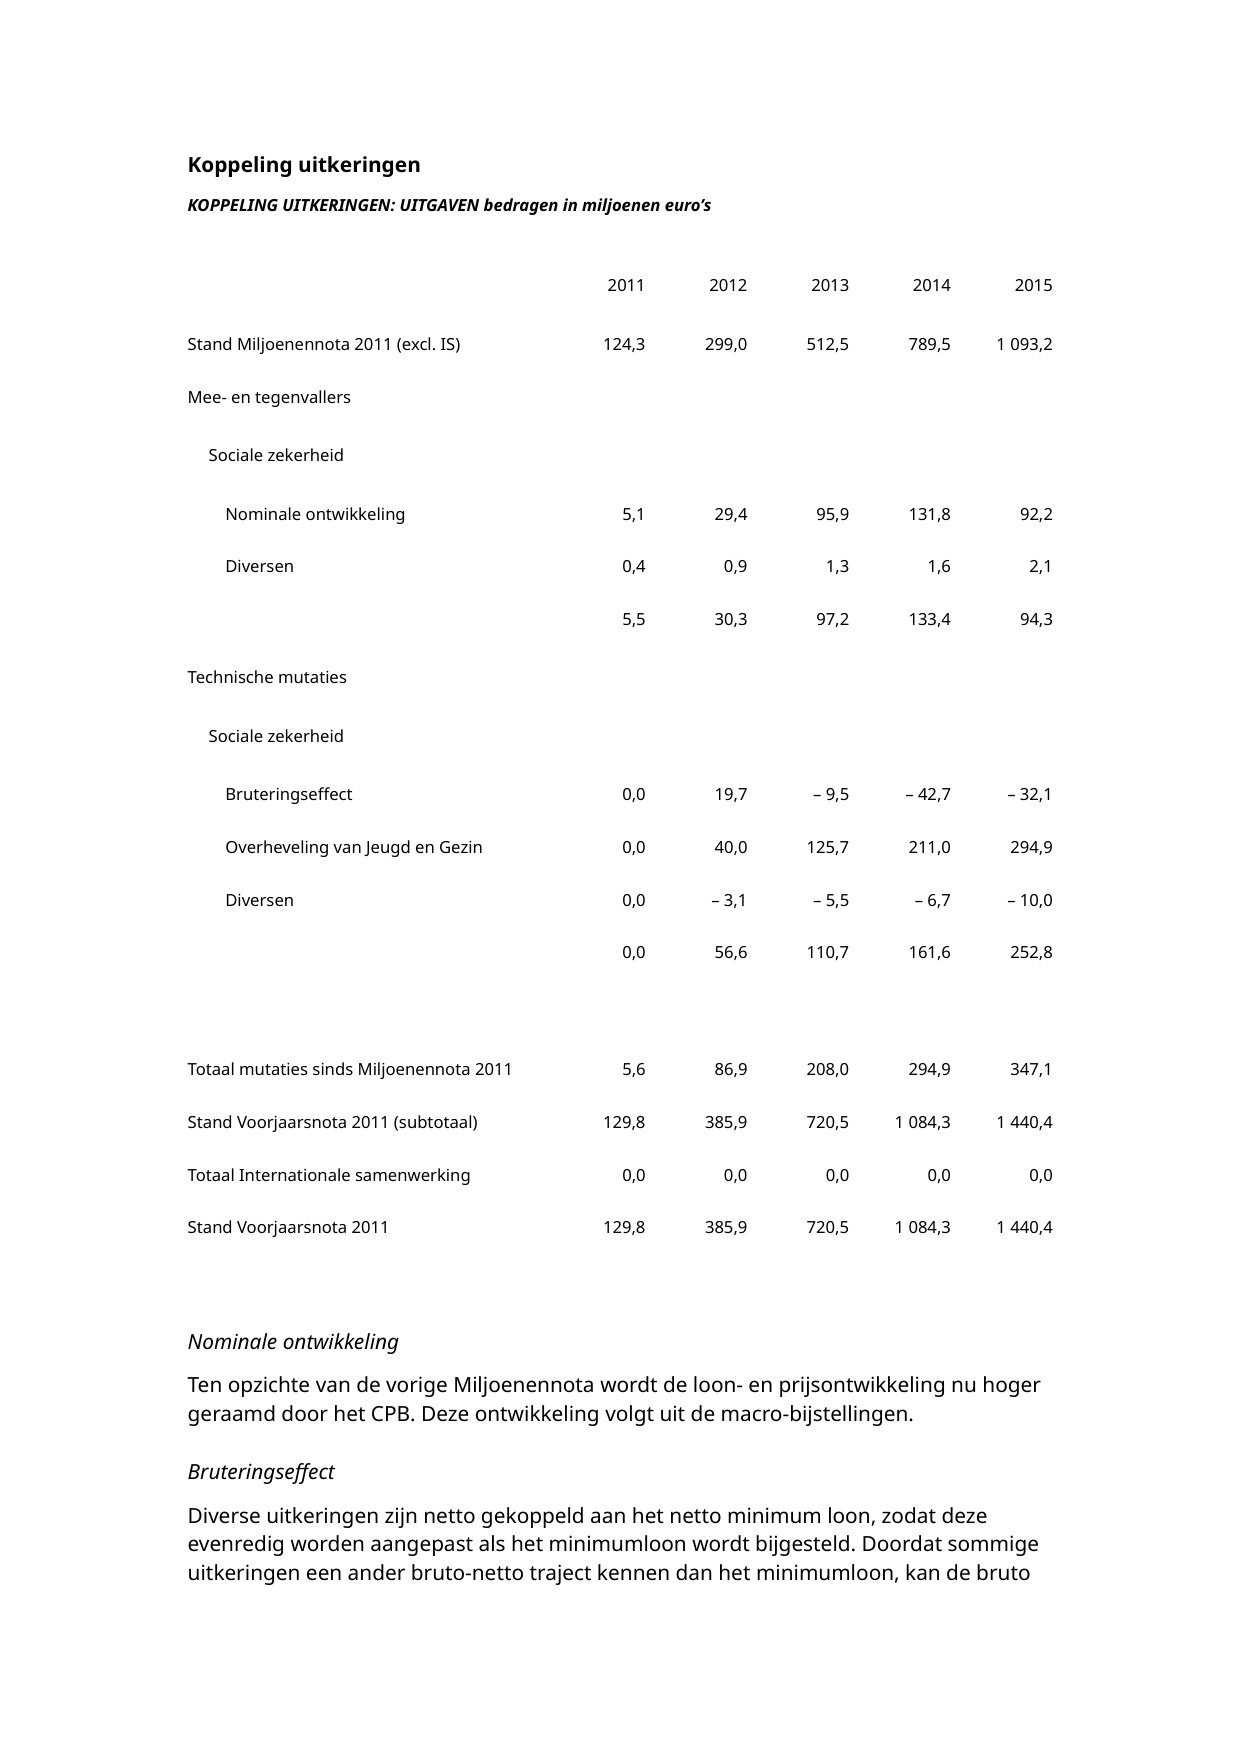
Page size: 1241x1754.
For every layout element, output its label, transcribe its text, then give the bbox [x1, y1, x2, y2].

table_cell 0,0 [544, 783, 645, 836]
table_cell [849, 724, 951, 783]
table_cell 5,1 [544, 502, 645, 555]
table_cell [849, 444, 951, 502]
table_cell [544, 999, 645, 1058]
table_cell Sociale zekerheid [188, 444, 544, 502]
table_cell 0,0 [544, 1163, 645, 1216]
table_cell 5,5 [544, 608, 645, 666]
table_cell 347,1 [951, 1058, 1053, 1111]
table_cell Stand Voorjaarsnota 2011 (subtotaal) [188, 1111, 544, 1163]
table_cell [747, 999, 849, 1058]
table_cell – 10,0 [951, 888, 1053, 941]
table_cell 40,0 [645, 836, 747, 888]
table_cell 1,3 [747, 555, 849, 607]
table_cell 211,0 [849, 836, 951, 888]
table_cell [747, 385, 849, 444]
table_cell [747, 666, 849, 724]
table_cell Sociale zekerheid [188, 724, 544, 783]
table_cell Diversen [188, 888, 544, 941]
table_cell 131,8 [849, 502, 951, 555]
table_cell 0,0 [951, 1163, 1053, 1216]
table_cell 1,6 [849, 555, 951, 607]
table_cell 208,0 [747, 1058, 849, 1111]
table_cell 789,5 [849, 333, 951, 385]
table_cell Stand Miljoenennota 2011 (excl. IS) [188, 333, 544, 385]
table_cell [188, 608, 544, 666]
table_cell [188, 941, 544, 999]
table_header [188, 274, 544, 332]
table_cell 385,9 [645, 1111, 747, 1163]
table_cell 92,2 [951, 502, 1053, 555]
table_cell 385,9 [645, 1216, 747, 1269]
text Diverse uitkeringen zijn netto gekoppeld aan het netto minimum loon, zodat deze evenredig worden aangepast als het minimumloon wordt bijgesteld. Doordat sommige uitkeringen een ander bruto-netto traject kennen dan het minimumloon, kan de bruto [187, 1501, 1053, 1586]
table_cell [951, 666, 1053, 724]
table_cell 0,0 [849, 1163, 951, 1216]
table_header 2012 [645, 274, 747, 332]
table_cell [645, 385, 747, 444]
table_cell [544, 666, 645, 724]
table_cell 5,6 [544, 1058, 645, 1111]
table_cell [951, 385, 1053, 444]
table_cell [544, 444, 645, 502]
table_cell 1 093,2 [951, 333, 1053, 385]
table_cell 110,7 [747, 941, 849, 999]
table_cell [645, 666, 747, 724]
table_cell [849, 385, 951, 444]
table_cell [544, 724, 645, 783]
table_cell 1 440,4 [951, 1111, 1053, 1163]
table_cell 161,6 [849, 941, 951, 999]
table_cell 86,9 [645, 1058, 747, 1111]
table_cell [645, 724, 747, 783]
table_header 2014 [849, 274, 951, 332]
table_cell [951, 724, 1053, 783]
table_cell 0,9 [645, 555, 747, 607]
table_cell 124,3 [544, 333, 645, 385]
table_cell 30,3 [645, 608, 747, 666]
table_cell [747, 444, 849, 502]
table_cell 252,8 [951, 941, 1053, 999]
table_cell Mee- en tegenvallers [188, 385, 544, 444]
table_header 2011 [544, 274, 645, 332]
table_cell 129,8 [544, 1111, 645, 1163]
text Koppeling uitkeringen [187, 150, 1053, 178]
table_cell [544, 385, 645, 444]
table_cell – 32,1 [951, 783, 1053, 836]
table_cell 129,8 [544, 1216, 645, 1269]
table_cell – 42,7 [849, 783, 951, 836]
table_cell 294,9 [849, 1058, 951, 1111]
table_cell – 6,7 [849, 888, 951, 941]
table_cell Technische mutaties [188, 666, 544, 724]
table_cell – 5,5 [747, 888, 849, 941]
text KOPPELING UITKERINGEN: UITGAVEN bedragen in miljoenen euro’s [187, 193, 1053, 216]
table_cell Diversen [188, 555, 544, 607]
table_cell 1 084,3 [849, 1216, 951, 1269]
table_cell 94,3 [951, 608, 1053, 666]
table_cell [849, 666, 951, 724]
table_cell 95,9 [747, 502, 849, 555]
table_cell [747, 724, 849, 783]
table_cell [645, 444, 747, 502]
table_cell 0,0 [544, 836, 645, 888]
table_cell 0,0 [645, 1163, 747, 1216]
table_cell 97,2 [747, 608, 849, 666]
table_cell 19,7 [645, 783, 747, 836]
table_cell 29,4 [645, 502, 747, 555]
table_cell [188, 999, 544, 1058]
table_cell 0,4 [544, 555, 645, 607]
table_cell 2,1 [951, 555, 1053, 607]
text Bruteringseffect [187, 1457, 1053, 1486]
table_header 2013 [747, 274, 849, 332]
table_cell 294,9 [951, 836, 1053, 888]
table_cell Bruteringseffect [188, 783, 544, 836]
text Nominale ontwikkeling [187, 1327, 1053, 1356]
table_cell 720,5 [747, 1111, 849, 1163]
table_cell 125,7 [747, 836, 849, 888]
table_cell [849, 999, 951, 1058]
table_cell [951, 999, 1053, 1058]
table_cell 512,5 [747, 333, 849, 385]
table_cell 1 440,4 [951, 1216, 1053, 1269]
table_cell Totaal Internationale samenwerking [188, 1163, 544, 1216]
table_cell – 9,5 [747, 783, 849, 836]
table_cell 0,0 [544, 888, 645, 941]
table_cell [951, 444, 1053, 502]
table_cell [645, 999, 747, 1058]
table_cell 720,5 [747, 1216, 849, 1269]
table_cell Totaal mutaties sinds Miljoenennota 2011 [188, 1058, 544, 1111]
table_cell 56,6 [645, 941, 747, 999]
table_cell 1 084,3 [849, 1111, 951, 1163]
table_header 2015 [951, 274, 1053, 332]
text Ten opzichte van de vorige Miljoenennota wordt de loon- en prijsontwikkeling nu hoger geraamd door het CPB. Deze ontwikkeling volgt uit de macro-bijstellingen. [187, 1371, 1053, 1427]
table_cell 133,4 [849, 608, 951, 666]
table_cell Nominale ontwikkeling [188, 502, 544, 555]
table_cell Stand Voorjaarsnota 2011 [188, 1216, 544, 1269]
table_cell 0,0 [747, 1163, 849, 1216]
table_cell Overheveling van Jeugd en Gezin [188, 836, 544, 888]
table_cell 299,0 [645, 333, 747, 385]
table_cell 0,0 [544, 941, 645, 999]
table_cell – 3,1 [645, 888, 747, 941]
